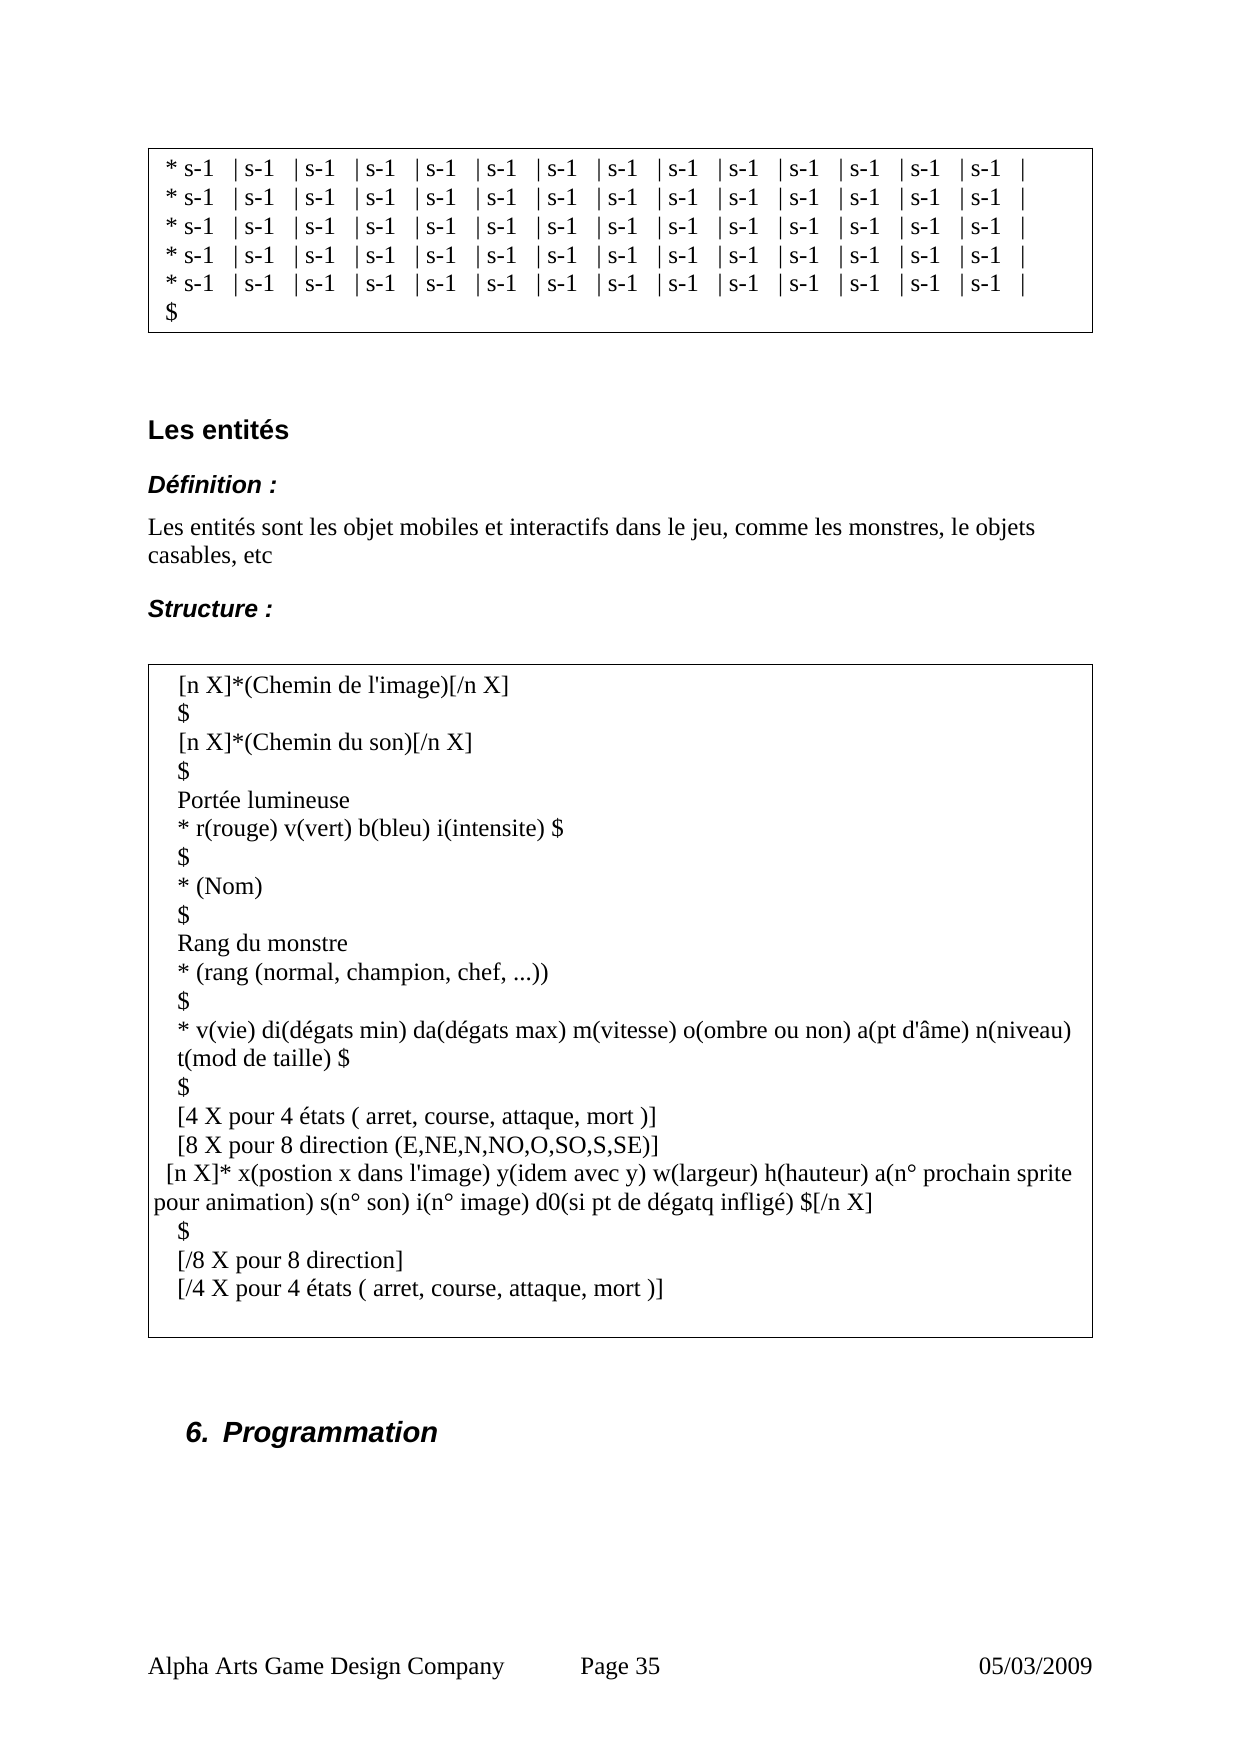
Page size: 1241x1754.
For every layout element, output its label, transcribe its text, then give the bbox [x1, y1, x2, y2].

subtitle Définition : [148, 471, 1092, 499]
table_header * s-1 | s-1 | s-1 | s-1 | s-1 | s-1 | s-1 | s-1 | s-1 | s-1 | s-1 | s-1 | s-1 | s-1 | * s-1 | s-1 | s-1 | s-1 | s-1 | s-1 | s-1 | s-1 | s-1 | s-1 | s-1 | s-1 | s-1 | s-1 | * s-1 | s-1 | s-1 | s-1 | s-1 | s-1 | s-1 | s-1 | s-1 | s-1 | s-1 | s-1 | s-1 | s-1 | * s-1 | s-1 | s-1 | s-1 | s-1 | s-1 | s-1 | s-1 | s-1 | s-1 | s-1 | s-1 | s-1 | s-1 | * s-1 | s-1 | s-1 | s-1 | s-1 | s-1 | s-1 | s-1 | s-1 | s-1 | s-1 | s-1 | s-1 | s-1 | $ [149, 149, 1092, 332]
table_header [n X]*(Chemin de l'image)[/n X] $ [n X]*(Chemin du son)[/n X] $ Portée lumineuse * r(rouge) v(vert) b(bleu) i(intensite) $ $ * (Nom) $ Rang du monstre * (rang (normal, champion, chef, ...)) $ * v(vie) di(dégats min) da(dégats max) m(vitesse) o(ombre ou non) a(pt d'âme) n(niveau) t(mod de taille) $ $ [4 X pour 4 états ( arret, course, attaque, mort )] [8 X pour 8 direction (E,NE,N,NO,O,SO,S,SE)] [n X]* x(postion x dans l'image) y(idem avec y) w(largeur) h(hauteur) a(n° prochain sprite pour animation) s(n° son) i(n° image) d0(si pt de dégatq infligé) $[/n X] $ [/8 X pour 8 direction] [/4 X pour 4 états ( arret, course, attaque, mort )] [149, 665, 1092, 1337]
text Les entités sont les objet mobiles et interactifs dans le jeu, comme les monstres, le objets casables, etc [148, 512, 1092, 569]
subtitle Programmation [185, 1416, 1092, 1449]
subtitle Les entités [148, 414, 1092, 446]
subtitle Structure : [148, 594, 1092, 623]
